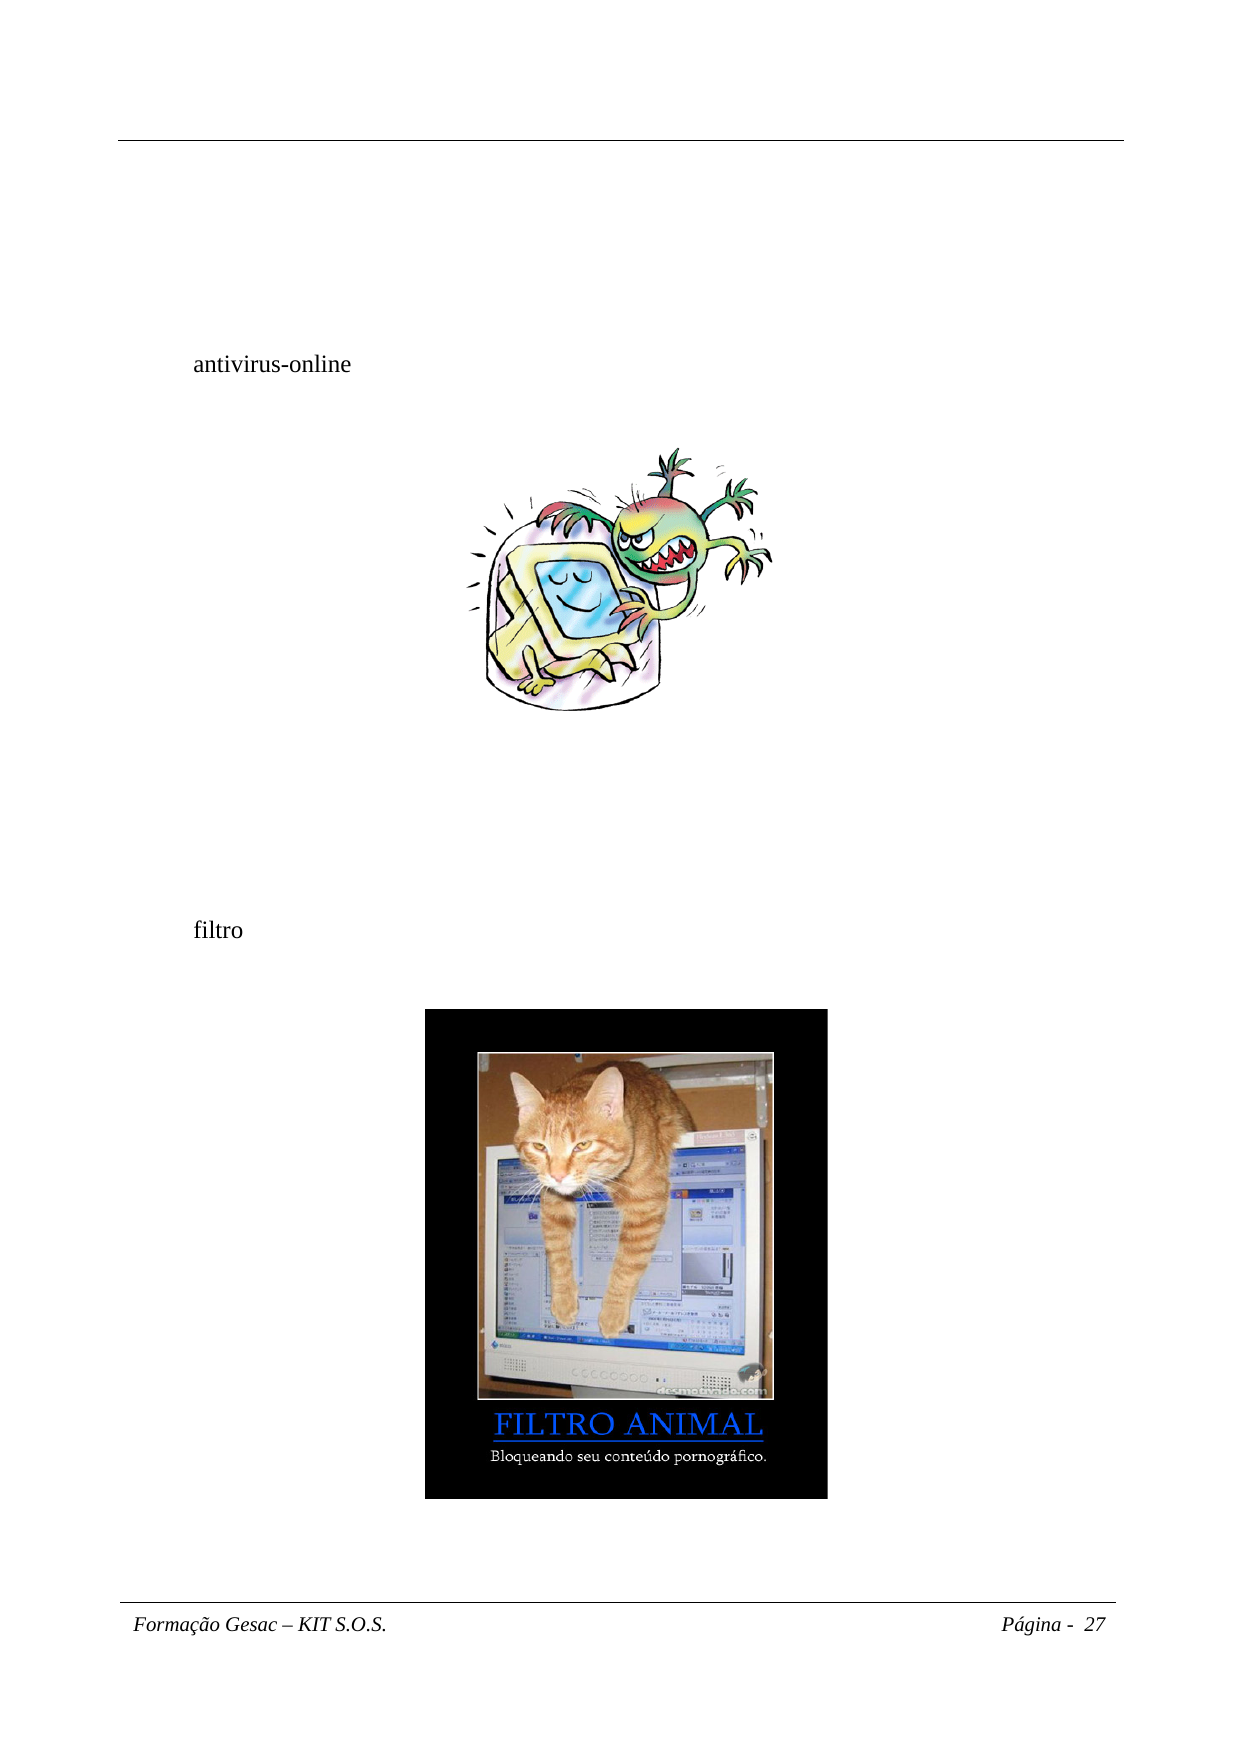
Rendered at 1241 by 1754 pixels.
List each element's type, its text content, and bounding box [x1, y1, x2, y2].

text antivirus-online [118, 349, 1122, 378]
picture [425, 1009, 828, 1499]
picture [448, 435, 792, 729]
text filtro [118, 915, 1122, 944]
